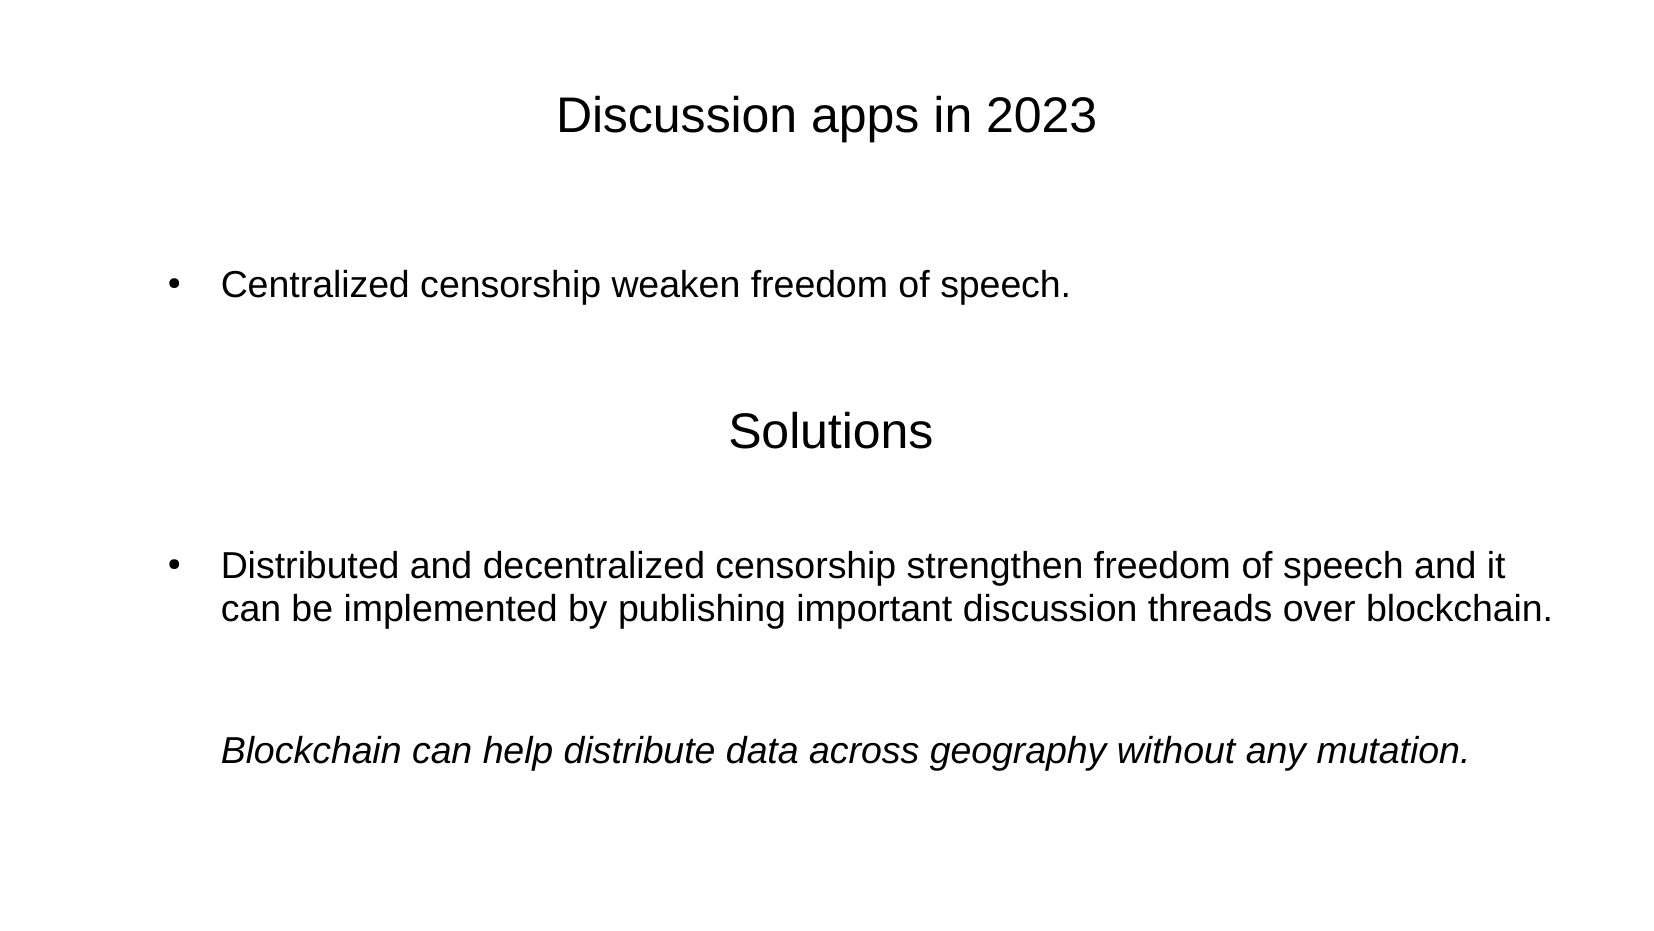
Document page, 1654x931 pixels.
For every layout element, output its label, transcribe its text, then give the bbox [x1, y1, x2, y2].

list Distributed and decentralized censorship strengthen freedom of speech and it can be implemented by publishing important discussion threads over blockchain. Blockchain can help distribute data across geography without any mutation. [150, 487, 1576, 863]
title Solutions [86, 375, 1576, 488]
list Centralized censorship weaken freedom of speech. [150, 187, 1538, 375]
title Discussion apps in 2023 [82, 37, 1571, 193]
